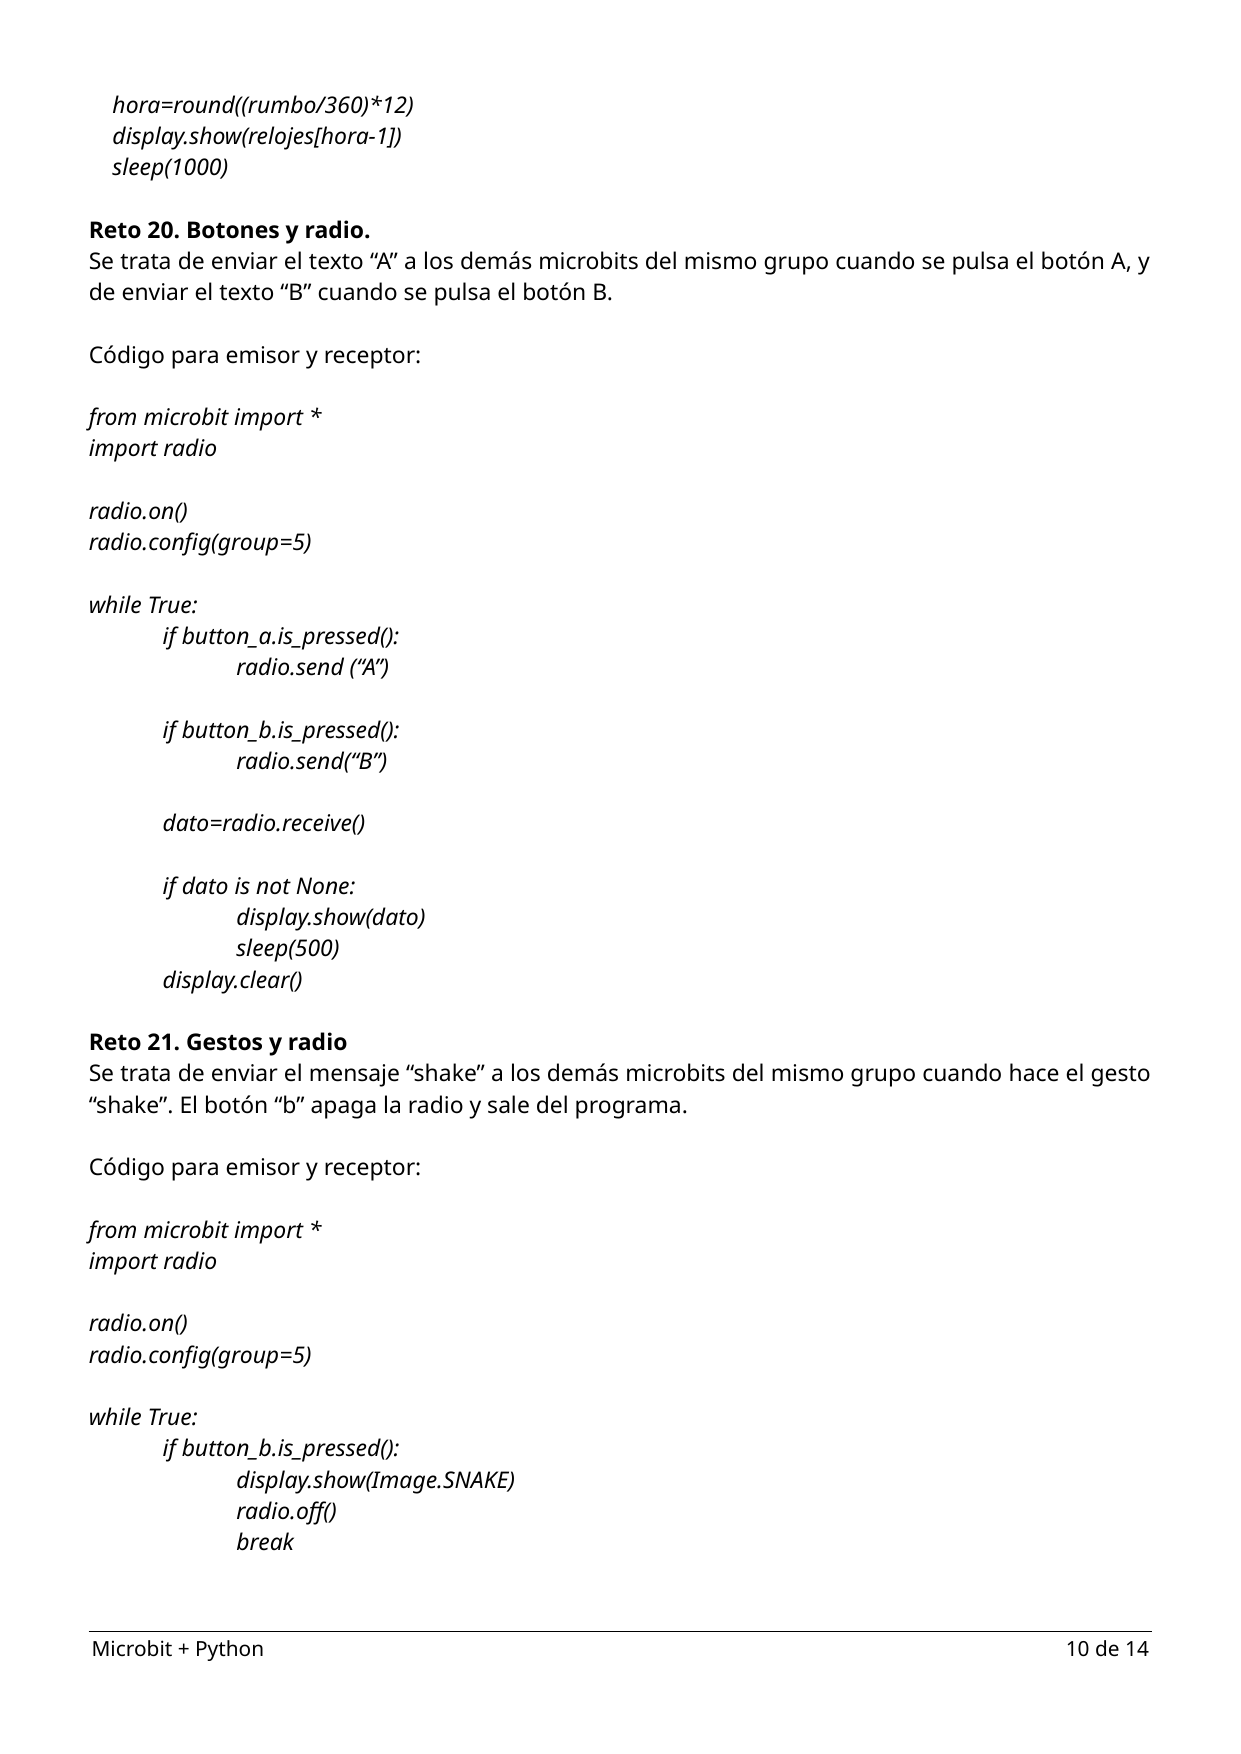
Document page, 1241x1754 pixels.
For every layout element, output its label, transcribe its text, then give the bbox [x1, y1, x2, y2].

text sleep(500) [88, 932, 1152, 963]
text hora=round((rumbo/360)*12) [88, 88, 1152, 120]
text radio.send(“B”) [88, 745, 1152, 776]
text Se trata de enviar el texto “A” a los demás microbits del mismo grupo cuando se pulsa el botón A, y de enviar el texto “B” cuando se pulsa el botón B. [88, 245, 1152, 307]
text if button_a.is_pressed(): [88, 620, 1152, 651]
text Se trata de enviar el mensaje “shake” a los demás microbits del mismo grupo cuando hace el gesto “shake”. El botón “b” apaga la radio y sale del programa. [88, 1057, 1152, 1120]
text display.show(Image.SNAKE) [88, 1463, 1152, 1495]
text sleep(1000) [88, 151, 1152, 182]
text import radio [88, 432, 1152, 463]
text radio.on() [88, 1307, 1152, 1338]
text display.show(relojes[hora-1]) [88, 120, 1152, 151]
text Reto 20. Botones y radio. [88, 213, 1152, 245]
text dato=radio.receive() [88, 807, 1152, 838]
text break [88, 1526, 1152, 1557]
text while True: [88, 588, 1152, 620]
text while True: [88, 1401, 1152, 1432]
text Código para emisor y receptor: [88, 338, 1152, 370]
text if button_b.is_pressed(): [88, 1432, 1152, 1463]
text if dato is not None: [88, 870, 1152, 901]
text radio.send (“A”) [88, 651, 1152, 682]
text display.clear() [88, 963, 1152, 995]
text import radio [88, 1245, 1152, 1276]
text Reto 21. Gestos y radio [88, 1026, 1152, 1057]
text radio.config(group=5) [88, 1338, 1152, 1370]
text radio.on() [88, 495, 1152, 526]
text from microbit import * [88, 401, 1152, 432]
text radio.off() [88, 1495, 1152, 1526]
text from microbit import * [88, 1213, 1152, 1245]
text display.show(dato) [88, 901, 1152, 932]
text radio.config(group=5) [88, 526, 1152, 557]
text if button_b.is_pressed(): [88, 713, 1152, 745]
text Código para emisor y receptor: [88, 1151, 1152, 1182]
